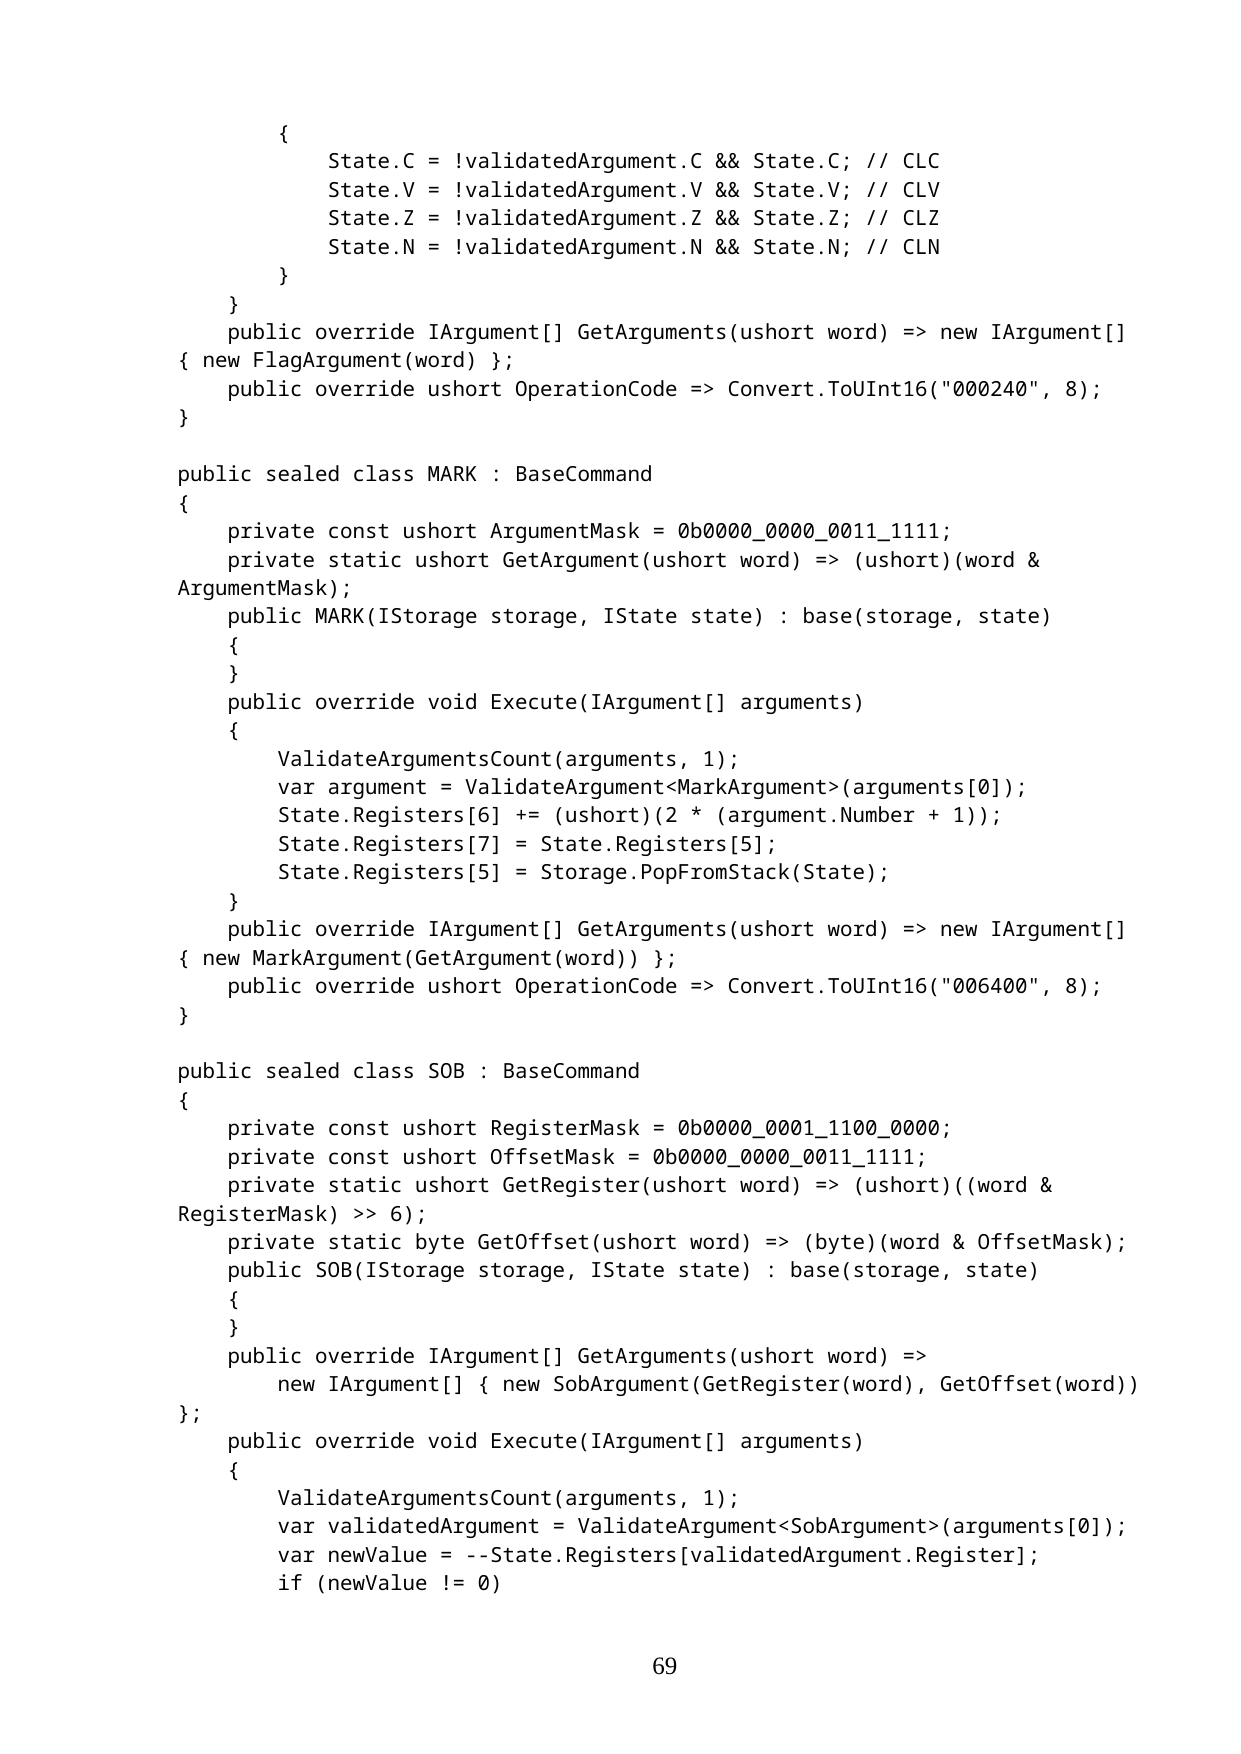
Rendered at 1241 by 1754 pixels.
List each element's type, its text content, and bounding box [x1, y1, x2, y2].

table_header { State.C = !validatedArgument.C && State.C; // CLC State.V = !validatedArgument.V && State.V; // CLV State.Z = !validatedArgument.Z && State.Z; // CLZ State.N = !validatedArgument.N && State.N; // CLN } } public override IArgument[] GetArguments(ushort word) => new IArgument[] { new FlagArgument(word) }; public override ushort OperationCode => Convert.ToUInt16("000240", 8); } public sealed class MARK : BaseCommand { private const ushort ArgumentMask = 0b0000_0000_0011_1111; private static ushort GetArgument(ushort word) => (ushort)(word & ArgumentMask); public MARK(IStorage storage, IState state) : base(storage, state) { } public override void Execute(IArgument[] arguments) { ValidateArgumentsCount(arguments, 1); var argument = ValidateArgument<MarkArgument>(arguments[0]); State.Registers[6] += (ushort)(2 * (argument.Number + 1)); State.Registers[7] = State.Registers[5]; State.Registers[5] = Storage.PopFromStack(State); } public override IArgument[] GetArguments(ushort word) => new IArgument[] { new MarkArgument(GetArgument(word)) }; public override ushort OperationCode => Convert.ToUInt16("006400", 8); } public sealed class SOB : BaseCommand { private const ushort RegisterMask = 0b0000_0001_1100_0000; private const ushort OffsetMask = 0b0000_0000_0011_1111; private static ushort GetRegister(ushort word) => (ushort)((word & RegisterMask) >> 6); private static byte GetOffset(ushort word) => (byte)(word & OffsetMask); public SOB(IStorage storage, IState state) : base(storage, state) { } public override IArgument[] GetArguments(ushort word) => new IArgument[] { new SobArgument(GetRegister(word), GetOffset(word)) }; public override void Execute(IArgument[] arguments) { ValidateArgumentsCount(arguments, 1); var validatedArgument = ValidateArgument<SobArgument>(arguments[0]); var newValue = --State.Registers[validatedArgument.Register]; if (newValue != 0) [177, 118, 1152, 1597]
